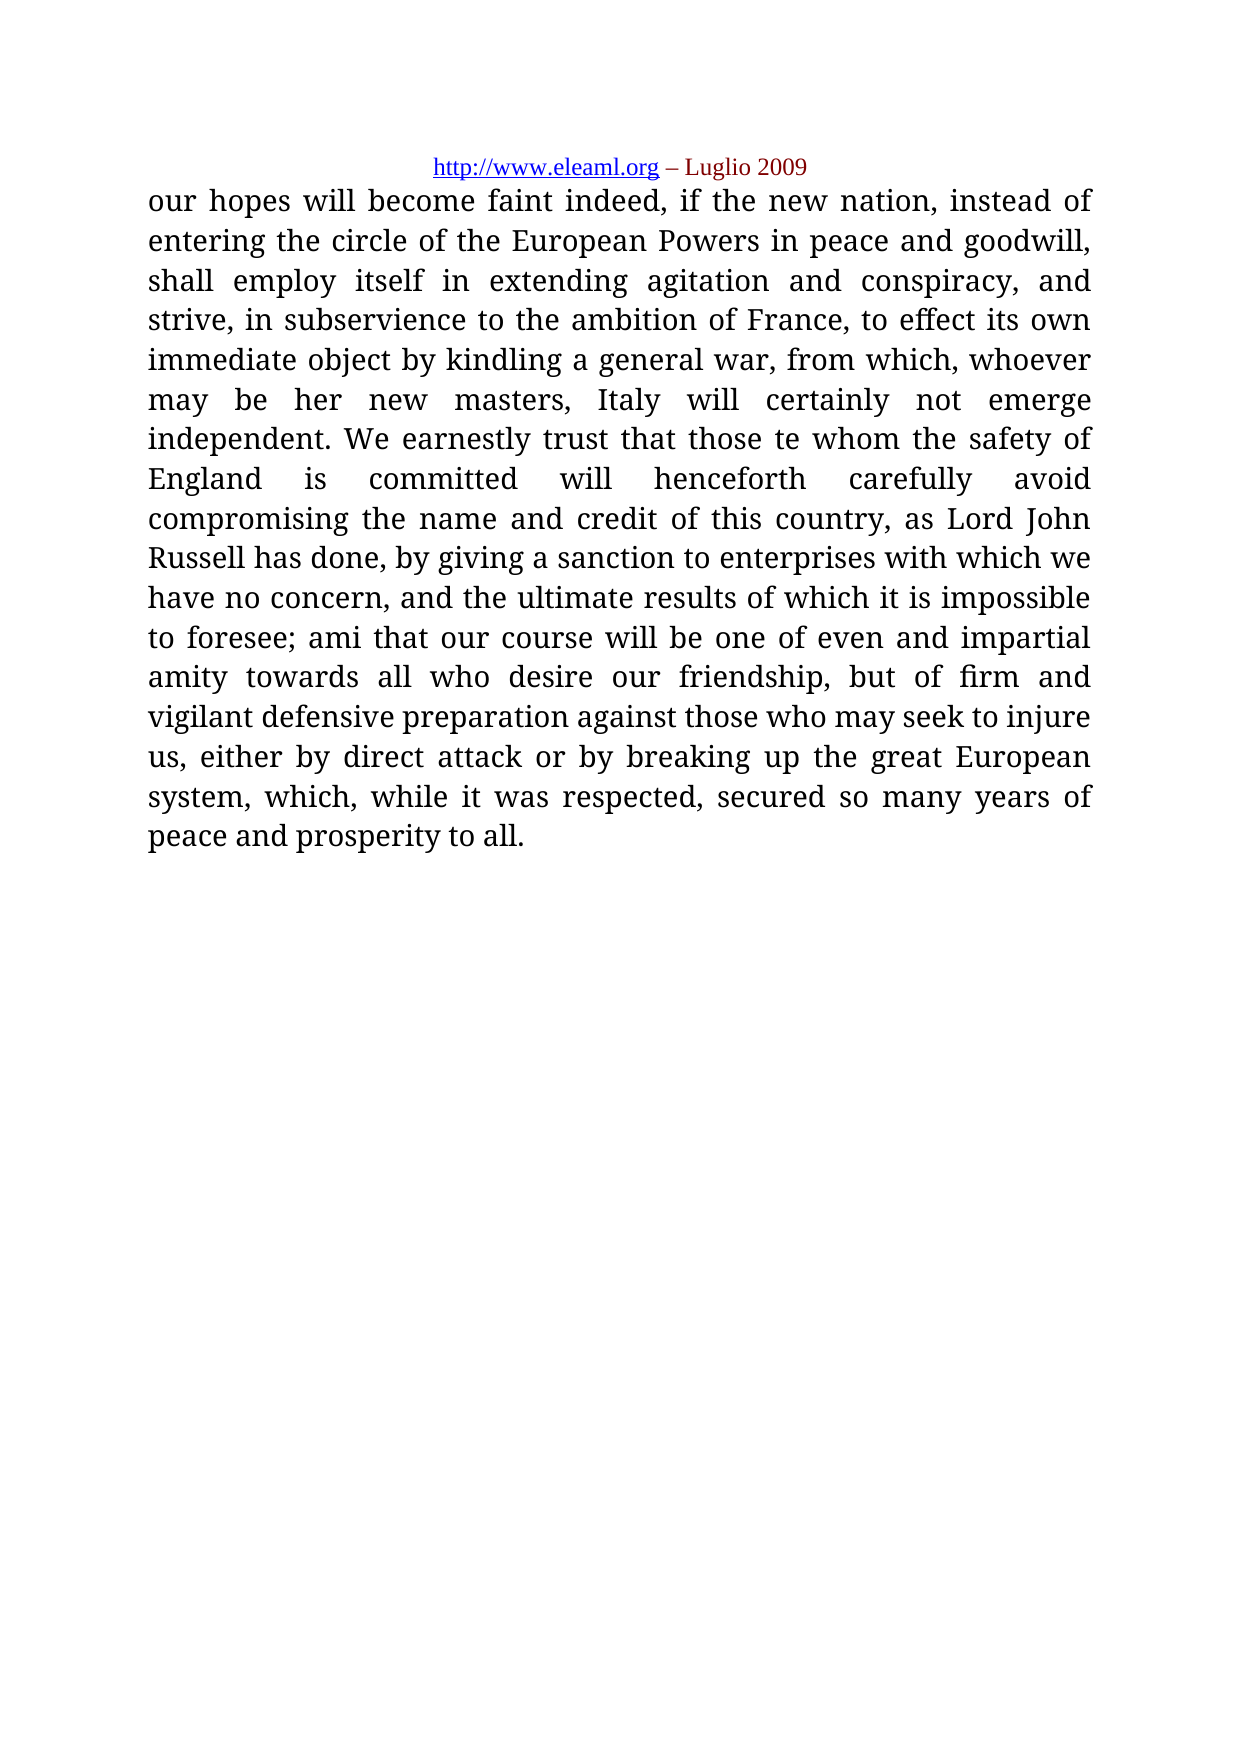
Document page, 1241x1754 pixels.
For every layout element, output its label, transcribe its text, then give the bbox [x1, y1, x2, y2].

text our hopes will become faint indeed, if the new nation, instead of entering the circle of the European Powers in peace and goodwill, shall employ itself in extending agitation and conspiracy, and strive, in subservience to the ambition of France, to effect its own immediate object by kindling a general war, from which, whoever may be her new masters, Italy will certainly not emerge independent. We earnestly trust that those te whom the safety of England is committed will henceforth carefully avoid compromising the name and credit of this country, as Lord John Russell has done, by giving a sanction to enterprises with which we have no concern, and the ultimate results of which it is impossible to foresee; ami that our course will be one of even and impartial amity towards all who desire our friendship, but of firm and vigilant defensive preparation against those who may seek to injure us, either by direct attack or by breaking up the great European system, which, while it was respected, secured so many years of peace and prosperity to all. [148, 181, 1093, 855]
